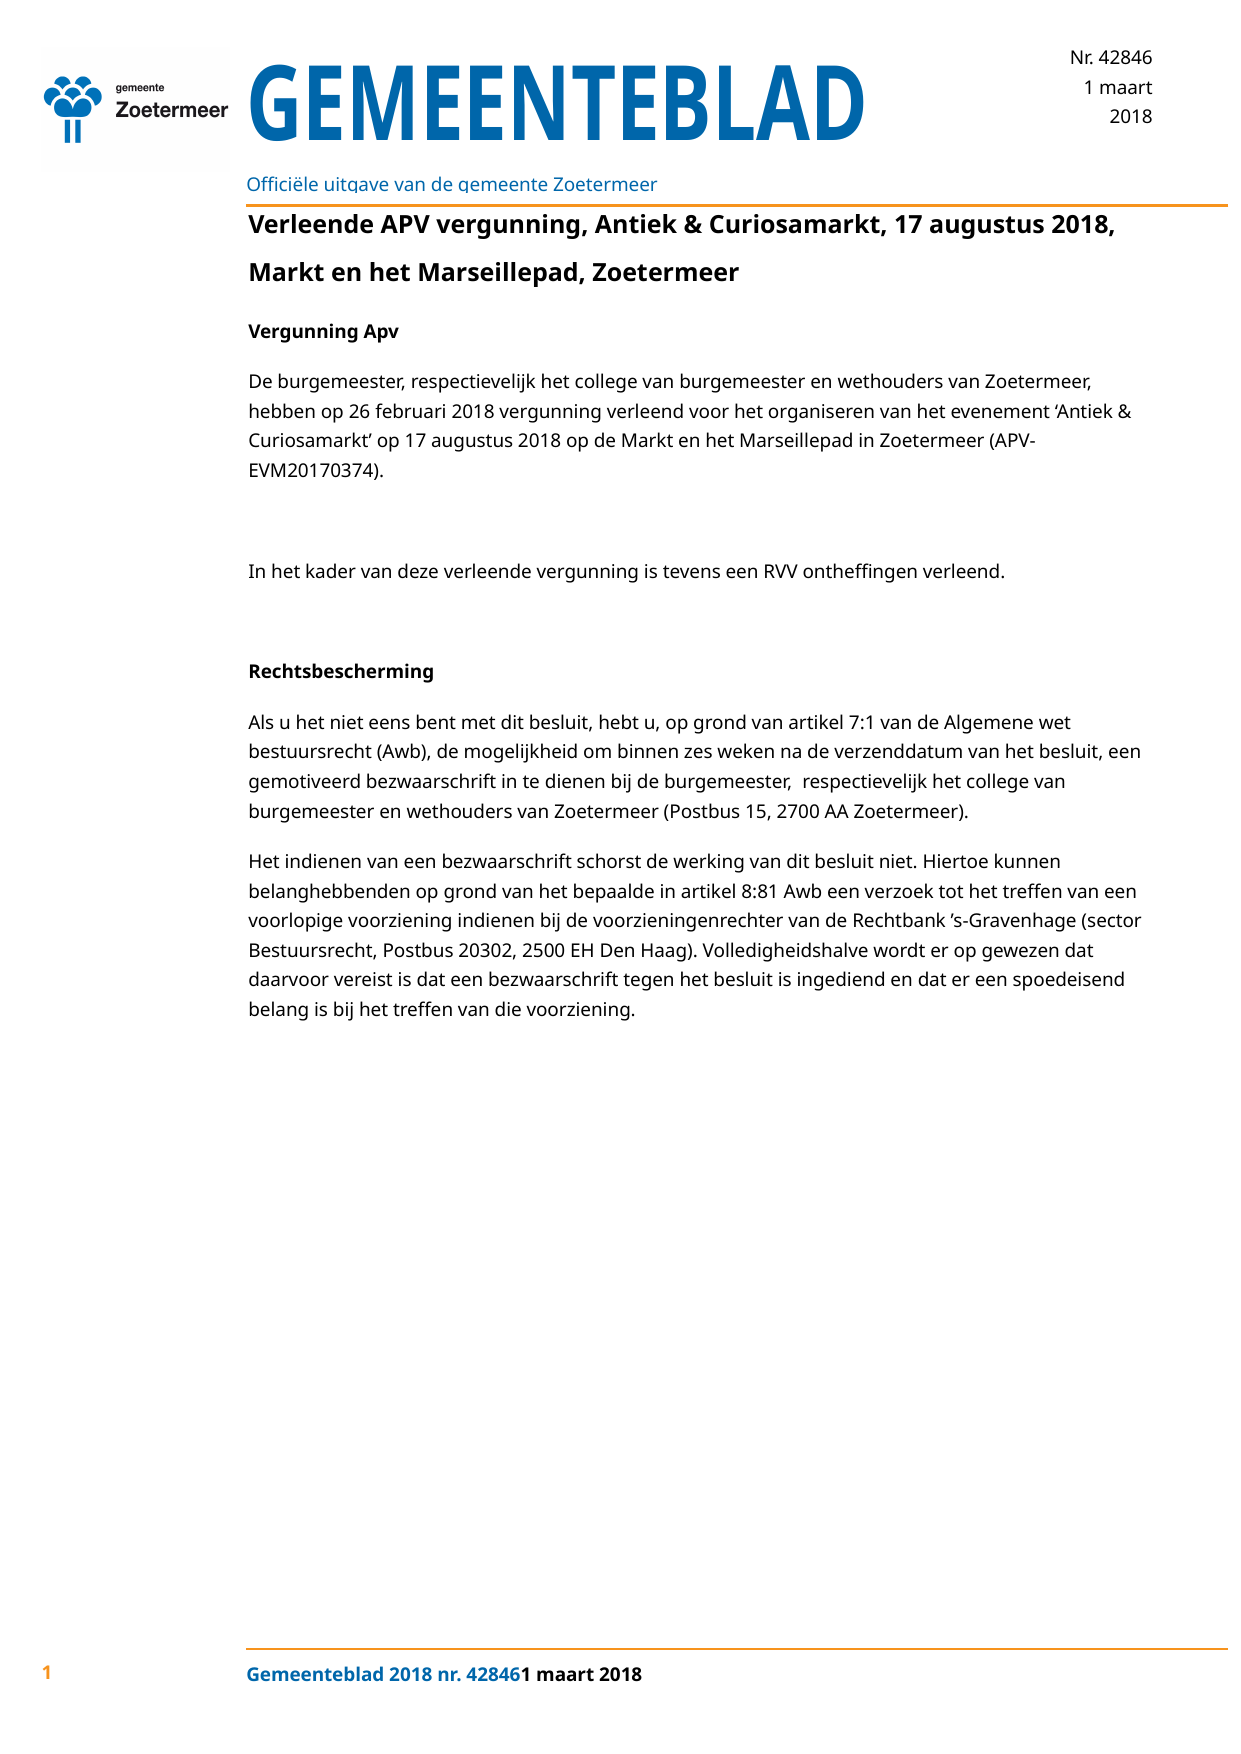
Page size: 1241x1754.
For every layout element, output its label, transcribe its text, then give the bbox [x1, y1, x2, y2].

picture [41, 47, 231, 172]
text Verleende APV vergunning, Antiek & Curiosamarkt, 17 augustus 2018, Markt en het Marseillepad, Zoetermeer [248, 207, 1152, 288]
text In het kader van deze verleende vergunning is tevens een RVV ontheffingen verleend. [248, 558, 1152, 584]
text Als u het niet eens bent met dit besluit, hebt u, op grond van artikel 7:1 van de Algemene wet bestuursrecht (Awb), de mogelijkheid om binnen zes weken na de verzenddatum van het besluit, een gemotiveerd bezwaarschrift in te dienen bij de burgemeester, respectievelijk het college van burgemeester en wethouders van Zoetermeer (Postbus 15, 2700 AA Zoetermeer). [248, 709, 1152, 824]
text De burgemeester, respectievelijk het college van burgemeester en wethouders van Zoetermeer, hebben op 26 februari 2018 vergunning verleend voor het organiseren van het evenement ‘Antiek & Curiosamarkt’ op 17 augustus 2018 op de Markt en het Marseillepad in Zoetermeer (APV-EVM20170374). [248, 368, 1152, 483]
text Het indienen van een bezwaarschrift schorst de werking van dit besluit niet. Hiertoe kunnen belanghebbenden op grond van het bepaalde in artikel 8:81 Awb een verzoek tot het treffen van een voorlopige voorziening indienen bij de voorzieningenrechter van de Rechtbank ’s-Gravenhage (sector Bestuursrecht, Postbus 20302, 2500 EH Den Haag). Volledigheidshalve wordt er op gewezen dat daarvoor vereist is dat een bezwaarschrift tegen het besluit is ingediend en dat er een spoedeisend belang is bij het treffen van die voorziening. [248, 848, 1152, 1022]
text Vergunning Apv [248, 318, 1152, 344]
text Rechtsbescherming [248, 659, 1152, 684]
